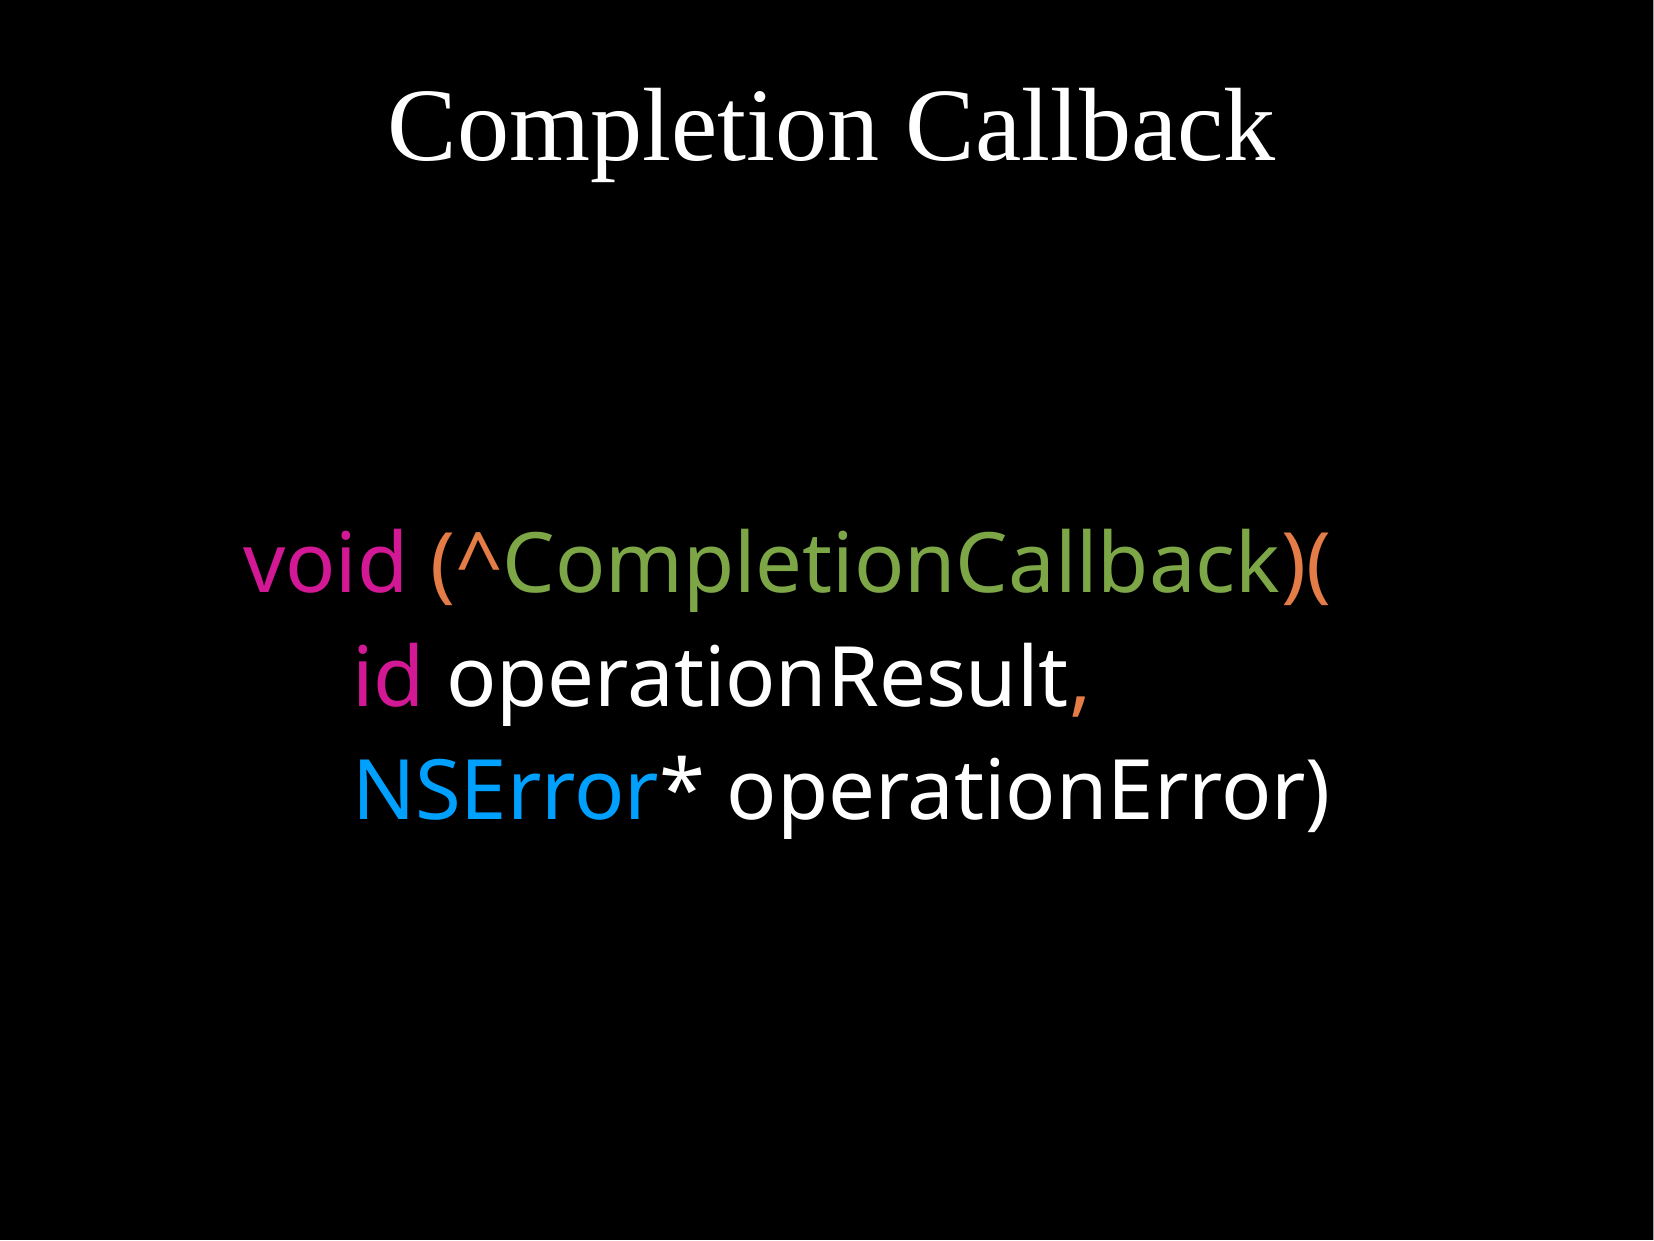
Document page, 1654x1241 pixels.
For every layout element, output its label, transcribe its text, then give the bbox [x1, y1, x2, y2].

text_box Completion Callback [35, 59, 1630, 190]
text_box void (^CompletionCallback)( id operationResult, NSError* operationError) [228, 496, 1477, 957]
